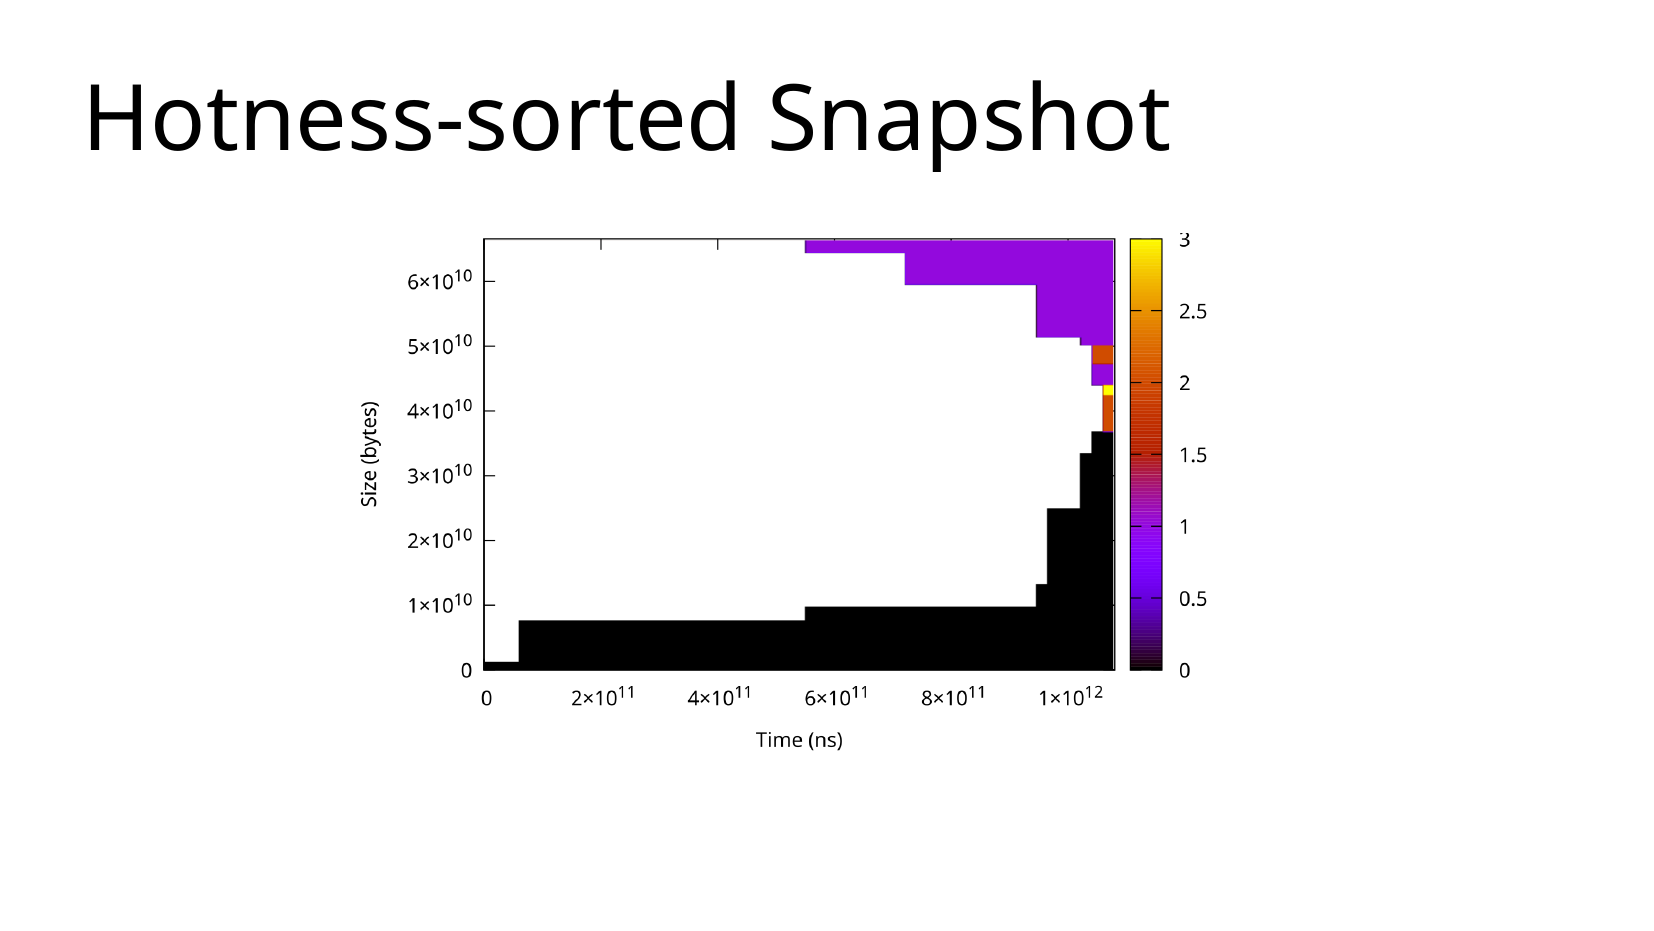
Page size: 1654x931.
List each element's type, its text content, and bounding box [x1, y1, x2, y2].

picture [357, 233, 1207, 753]
title Hotness-sorted Snapshot [82, 37, 1571, 193]
